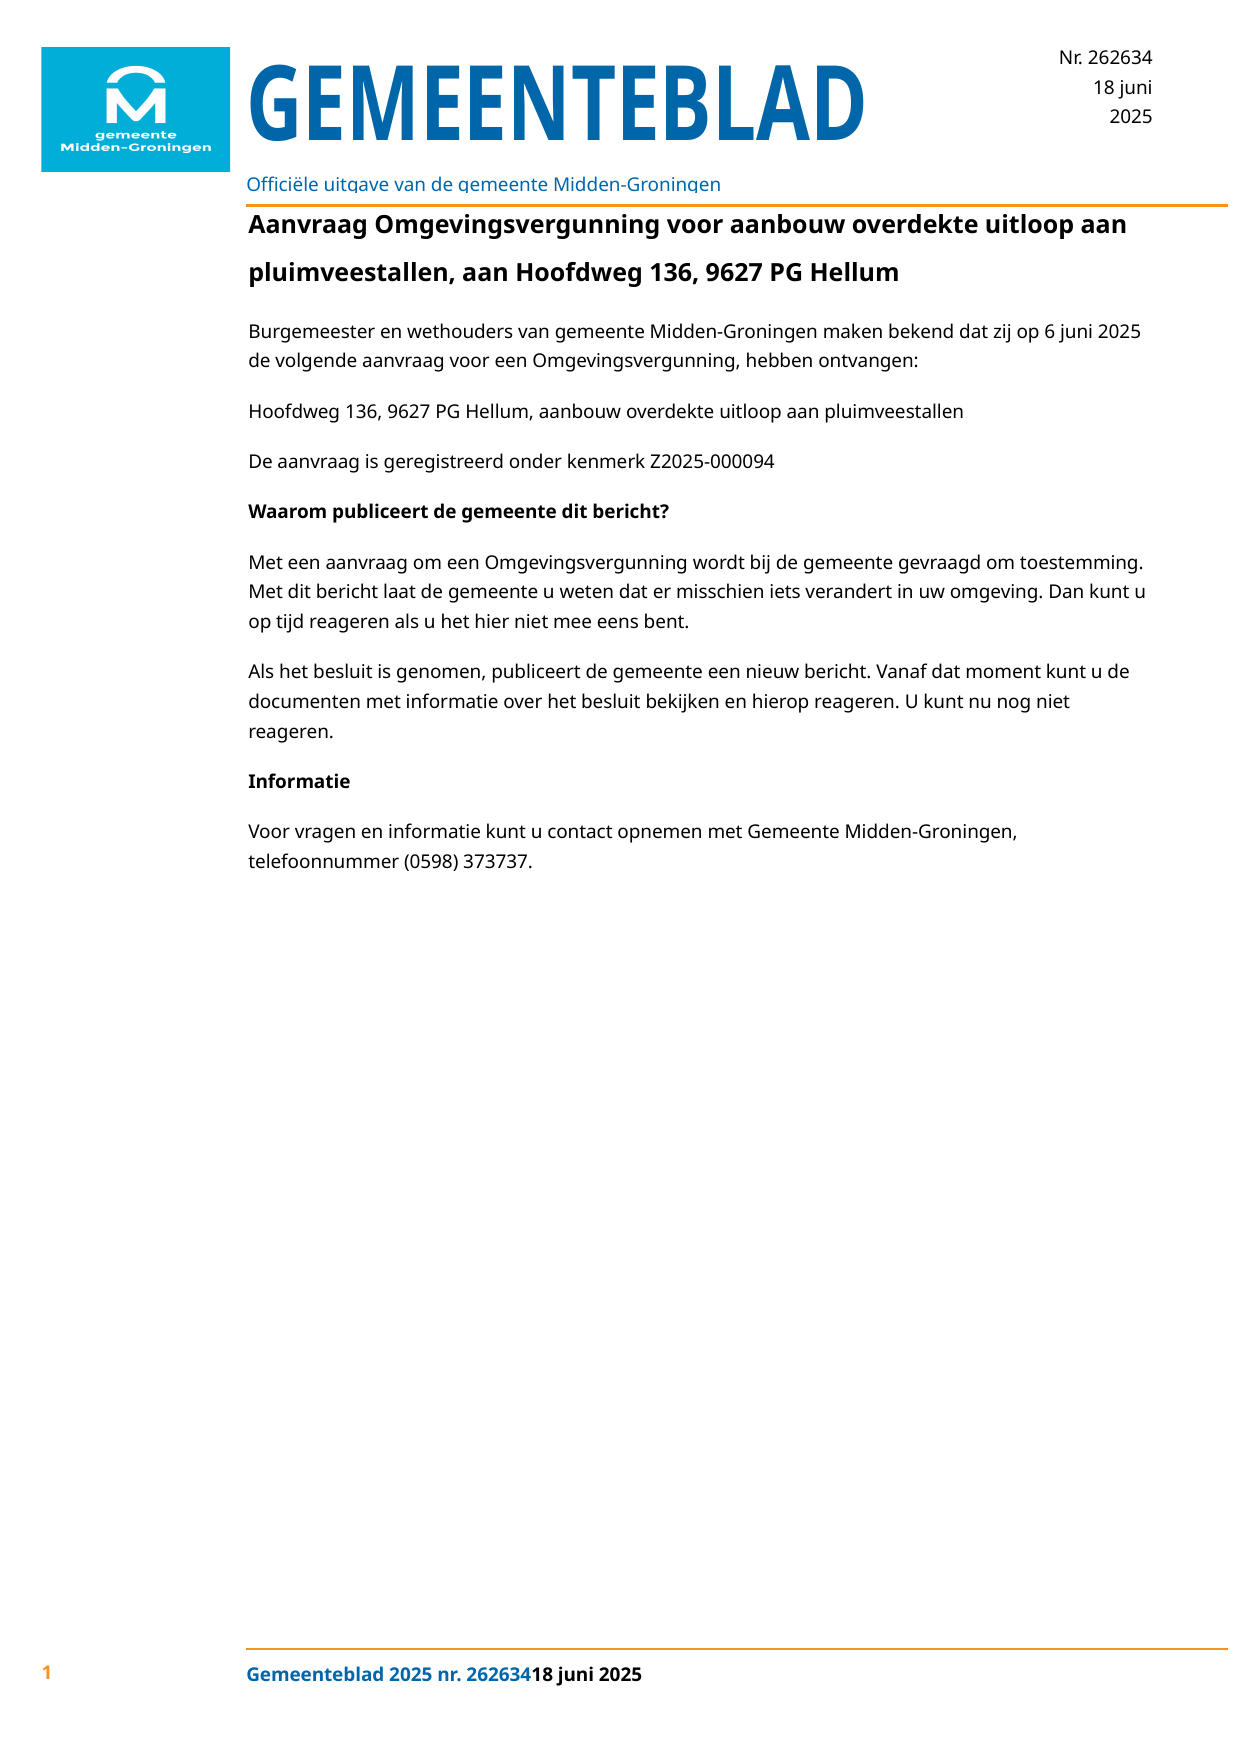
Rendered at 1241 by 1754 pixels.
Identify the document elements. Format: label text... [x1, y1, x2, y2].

text Voor vragen en informatie kunt u contact opnemen met Gemeente Midden-Groningen, telefoonnummer (0598) 373737. [248, 819, 1152, 874]
text Met een aanvraag om een Omgevingsvergunning wordt bij de gemeente gevraagd om toestemming. Met dit bericht laat de gemeente u weten dat er misschien iets verandert in uw omgeving. Dan kunt u op tijd reageren als u het hier niet mee eens bent. [248, 549, 1152, 634]
text Informatie [248, 768, 1152, 794]
text Als het besluit is genomen, publiceert de gemeente een nieuw bericht. Vanaf dat moment kunt u de documenten met informatie over het besluit bekijken en hierop reageren. U kunt nu nog niet reageren. [248, 659, 1152, 744]
text De aanvraag is geregistreerd onder kenmerk Z2025-000094 [248, 448, 1152, 474]
text Waarom publiceert de gemeente dit bericht? [248, 499, 1152, 524]
text Aanvraag Omgevingsvergunning voor aanbouw overdekte uitloop aan pluimveestallen, aan Hoofdweg 136, 9627 PG Hellum [248, 207, 1152, 288]
picture [107, 89, 165, 122]
text Hoofdweg 136, 9627 PG Hellum, aanbouw overdekte uitloop aan pluimveestallen [248, 398, 1152, 424]
text Burgemeester en wethouders van gemeente Midden-Groningen maken bekend dat zij op 6 juni 2025 de volgende aanvraag voor een Omgevingsvergunning, hebben ontvangen: [248, 318, 1152, 373]
picture [108, 66, 164, 82]
picture [184, 146, 190, 153]
